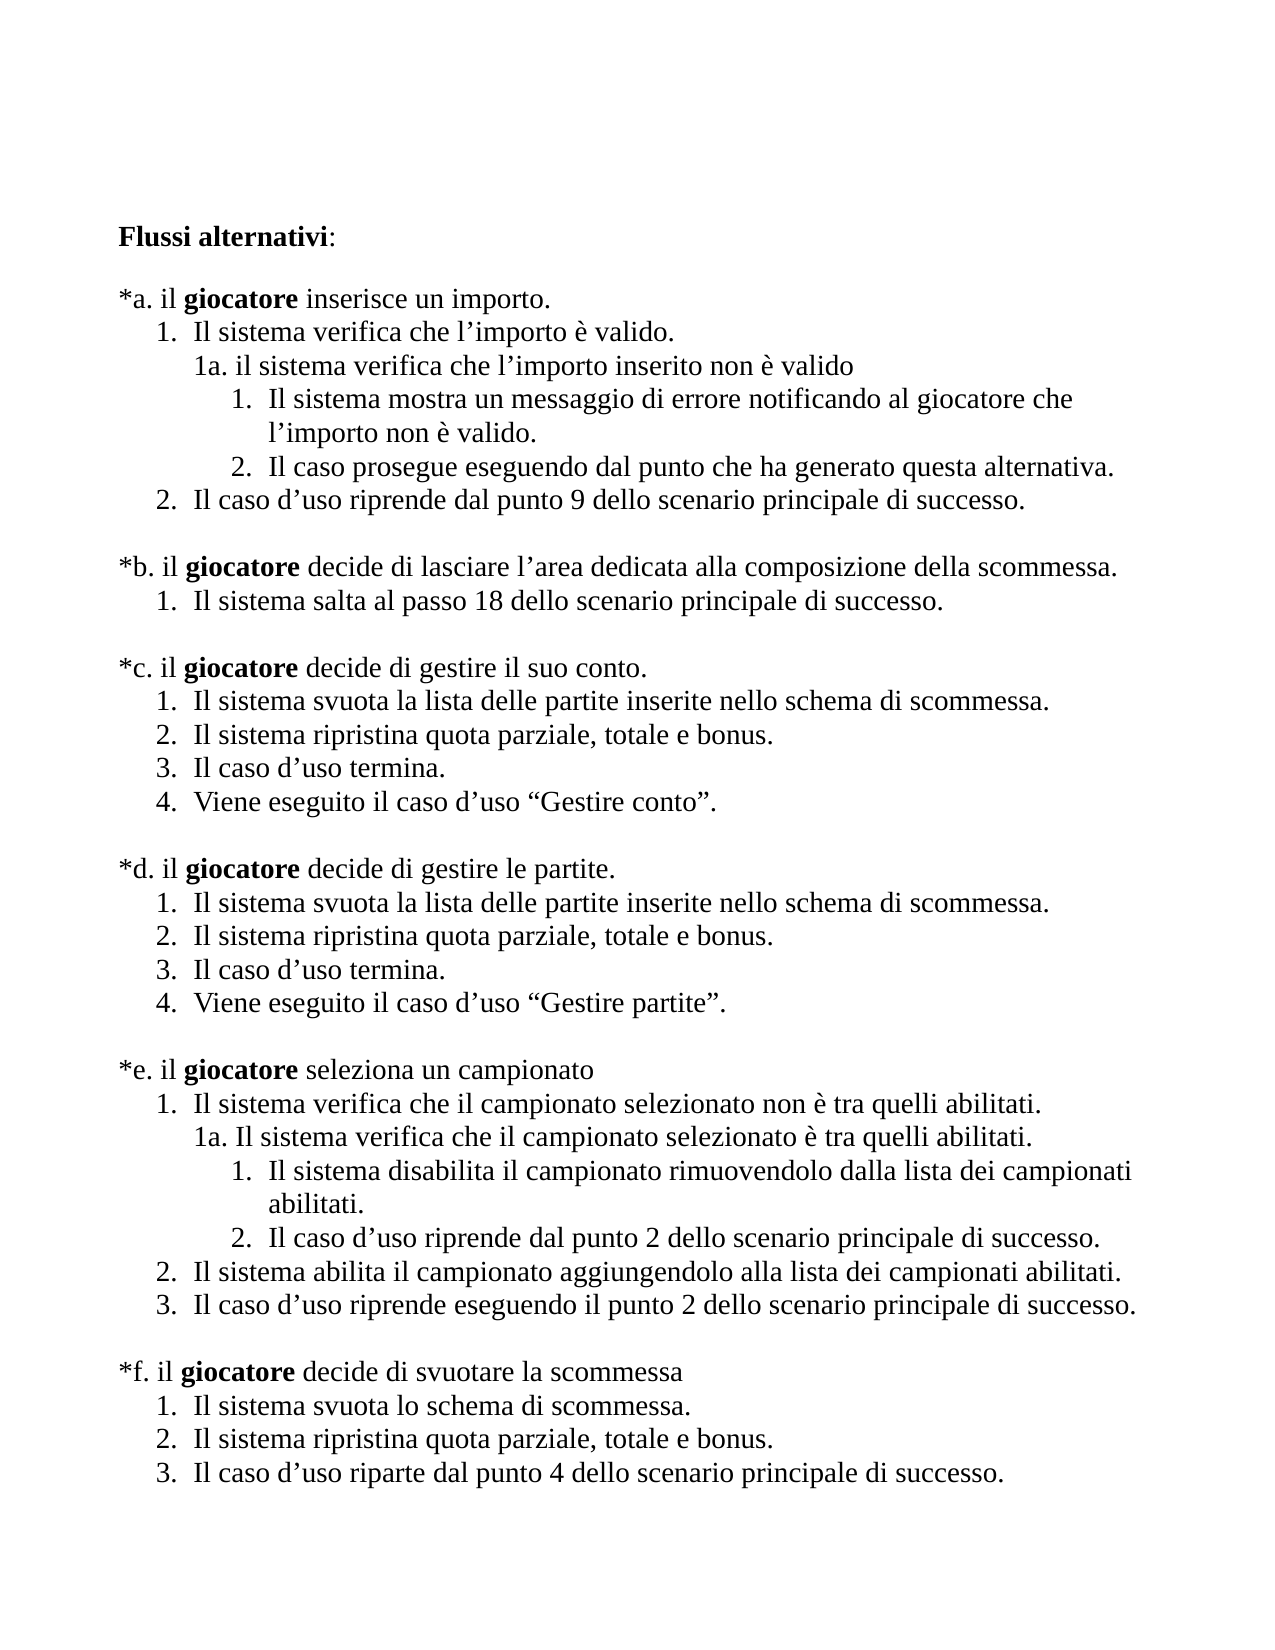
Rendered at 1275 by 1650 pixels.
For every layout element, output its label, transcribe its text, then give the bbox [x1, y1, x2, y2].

list Il sistema verifica che il campionato selezionato non è tra quelli abilitati. [156, 1086, 1157, 1119]
list Il sistema svuota la lista delle partite inserite nello schema di scommessa. [156, 885, 1157, 918]
list Il sistema ripristina quota parziale, totale e bonus. [156, 1421, 1157, 1455]
list Il sistema mostra un messaggio di errore notificando al giocatore che l’importo non è valido. [231, 382, 1157, 449]
list Il sistema abilita il campionato aggiungendolo alla lista dei campionati abilitati. [156, 1254, 1157, 1287]
list Il caso d’uso riparte dal punto 4 dello scenario principale di successo. [156, 1455, 1157, 1488]
list Il caso d’uso termina. [156, 751, 1157, 784]
text *d. il giocatore decide di gestire le partite. [118, 851, 1157, 885]
list Il sistema ripristina quota parziale, totale e bonus. [156, 717, 1157, 751]
list Il sistema salta al passo 18 dello scenario principale di successo. [156, 583, 1157, 616]
text *c. il giocatore decide di gestire il suo conto. [118, 650, 1157, 683]
text 1a. Il sistema verifica che il campionato selezionato è tra quelli abilitati. [193, 1119, 1157, 1153]
list Il caso d’uso riprende dal punto 2 dello scenario principale di successo. [231, 1220, 1157, 1254]
list Il sistema verifica che l’importo è valido. [156, 314, 1157, 348]
text *e. il giocatore seleziona un campionato [118, 1052, 1157, 1086]
list Il sistema ripristina quota parziale, totale e bonus. [156, 918, 1157, 952]
list Viene eseguito il caso d’uso “Gestire conto”. [156, 784, 1157, 818]
list Viene eseguito il caso d’uso “Gestire partite”. [156, 985, 1157, 1019]
list Il sistema svuota lo schema di scommessa. [156, 1388, 1157, 1421]
text *b. il giocatore decide di lasciare l’area dedicata alla composizione della scommessa. [118, 549, 1157, 583]
text *f. il giocatore decide di svuotare la scommessa [118, 1354, 1157, 1388]
list Il caso d’uso riprende eseguendo il punto 2 dello scenario principale di successo. [156, 1287, 1157, 1321]
list Il caso d’uso riprende dal punto 9 dello scenario principale di successo. [156, 482, 1157, 516]
list Il sistema disabilita il campionato rimuovendolo dalla lista dei campionati abilitati. [231, 1153, 1157, 1220]
list Il caso d’uso termina. [156, 952, 1157, 985]
text Flussi alternativi: [118, 219, 1157, 252]
text *a. il giocatore inserisce un importo. [118, 281, 1157, 314]
text 1a. il sistema verifica che l’importo inserito non è valido [193, 348, 1157, 382]
list Il sistema svuota la lista delle partite inserite nello schema di scommessa. [156, 683, 1157, 717]
list Il caso prosegue eseguendo dal punto che ha generato questa alternativa. [231, 449, 1157, 482]
